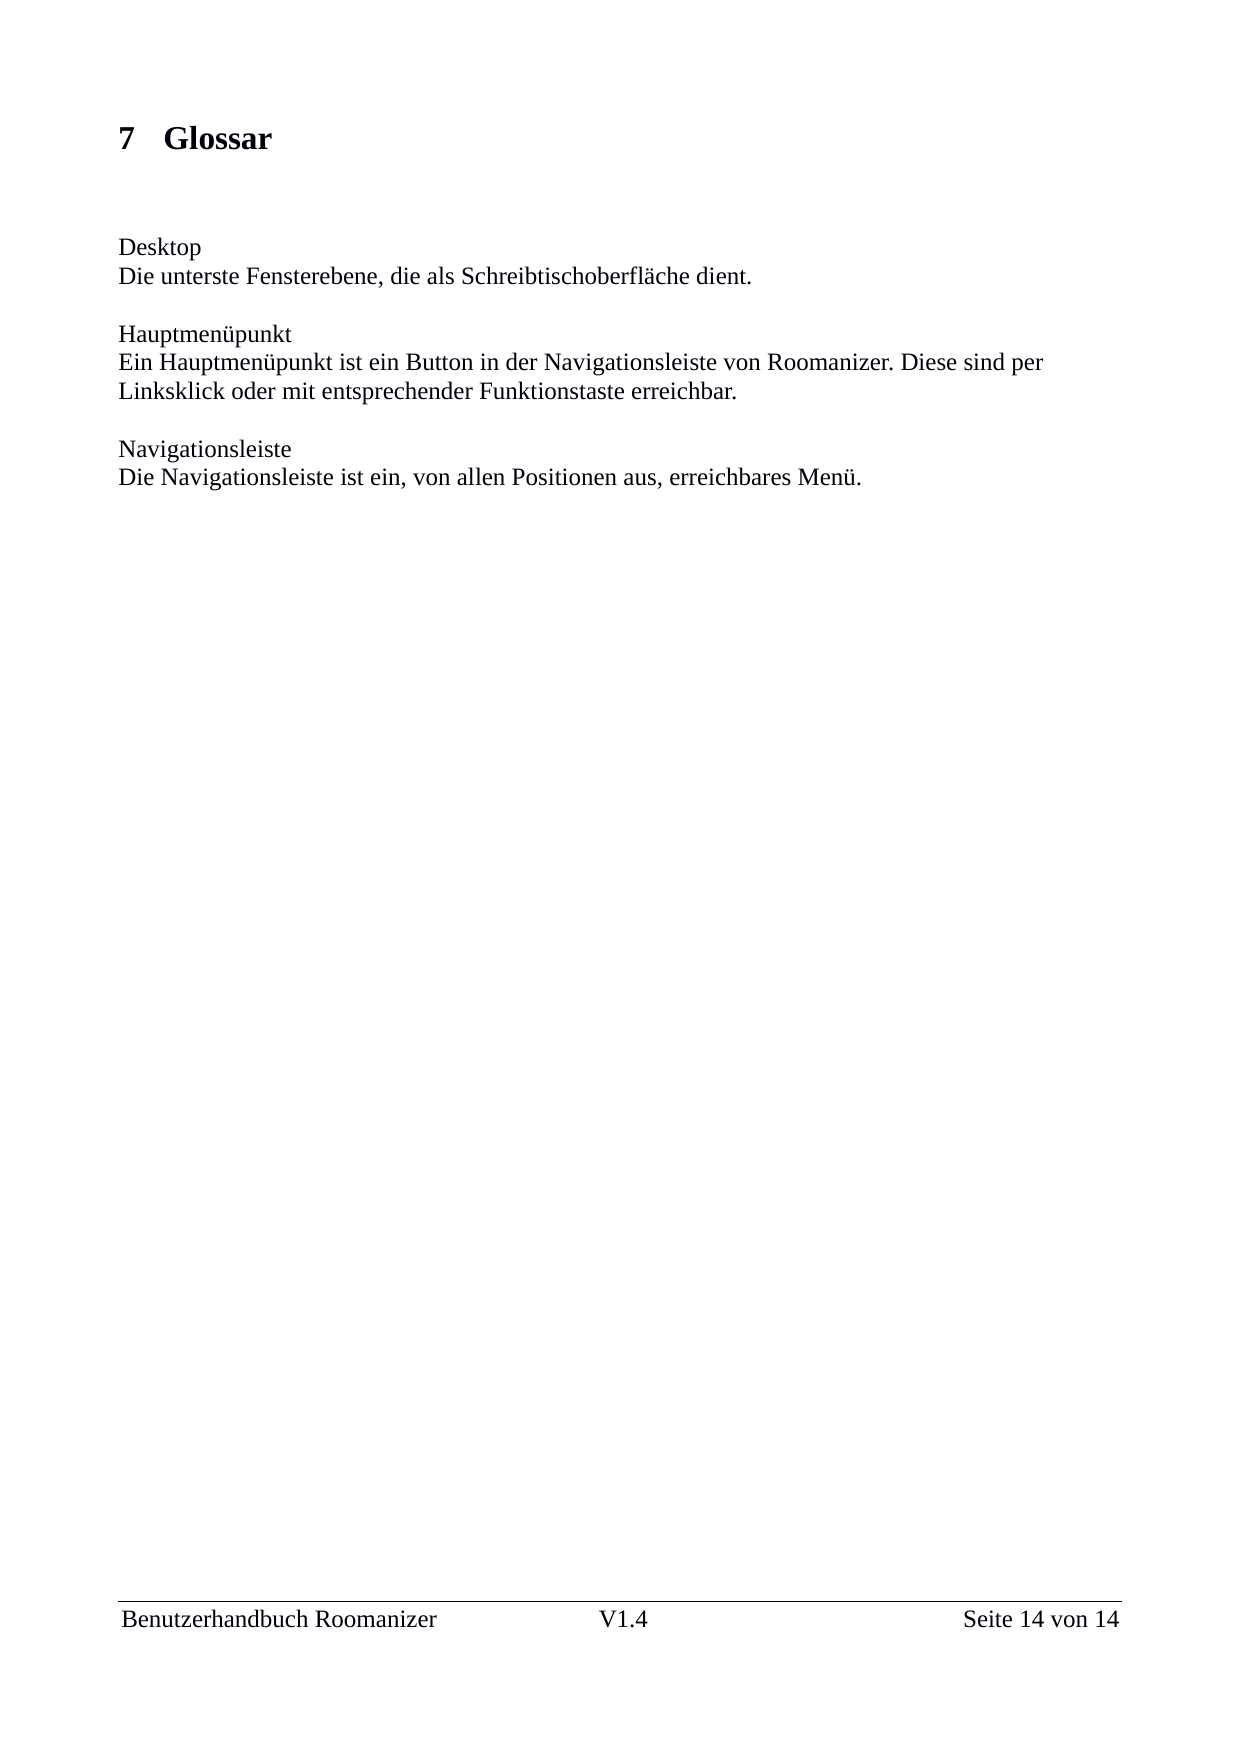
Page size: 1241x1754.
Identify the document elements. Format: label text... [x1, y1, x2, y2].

text Desktop [118, 232, 1122, 261]
subtitle 7 Glossar [118, 118, 1122, 156]
text Die Navigationsleiste ist ein, von allen Positionen aus, erreichbares Menü. [118, 462, 1122, 491]
text Die unterste Fensterebene, die als Schreibtischoberfläche dient. [118, 261, 1122, 290]
text Hauptmenüpunkt [118, 319, 1122, 347]
text Navigationsleiste [118, 434, 1122, 462]
text Ein Hauptmenüpunkt ist ein Button in der Navigationsleiste von Roomanizer. Diese sind per Linksklick oder mit entsprechender Funktionstaste erreichbar. [118, 347, 1122, 405]
